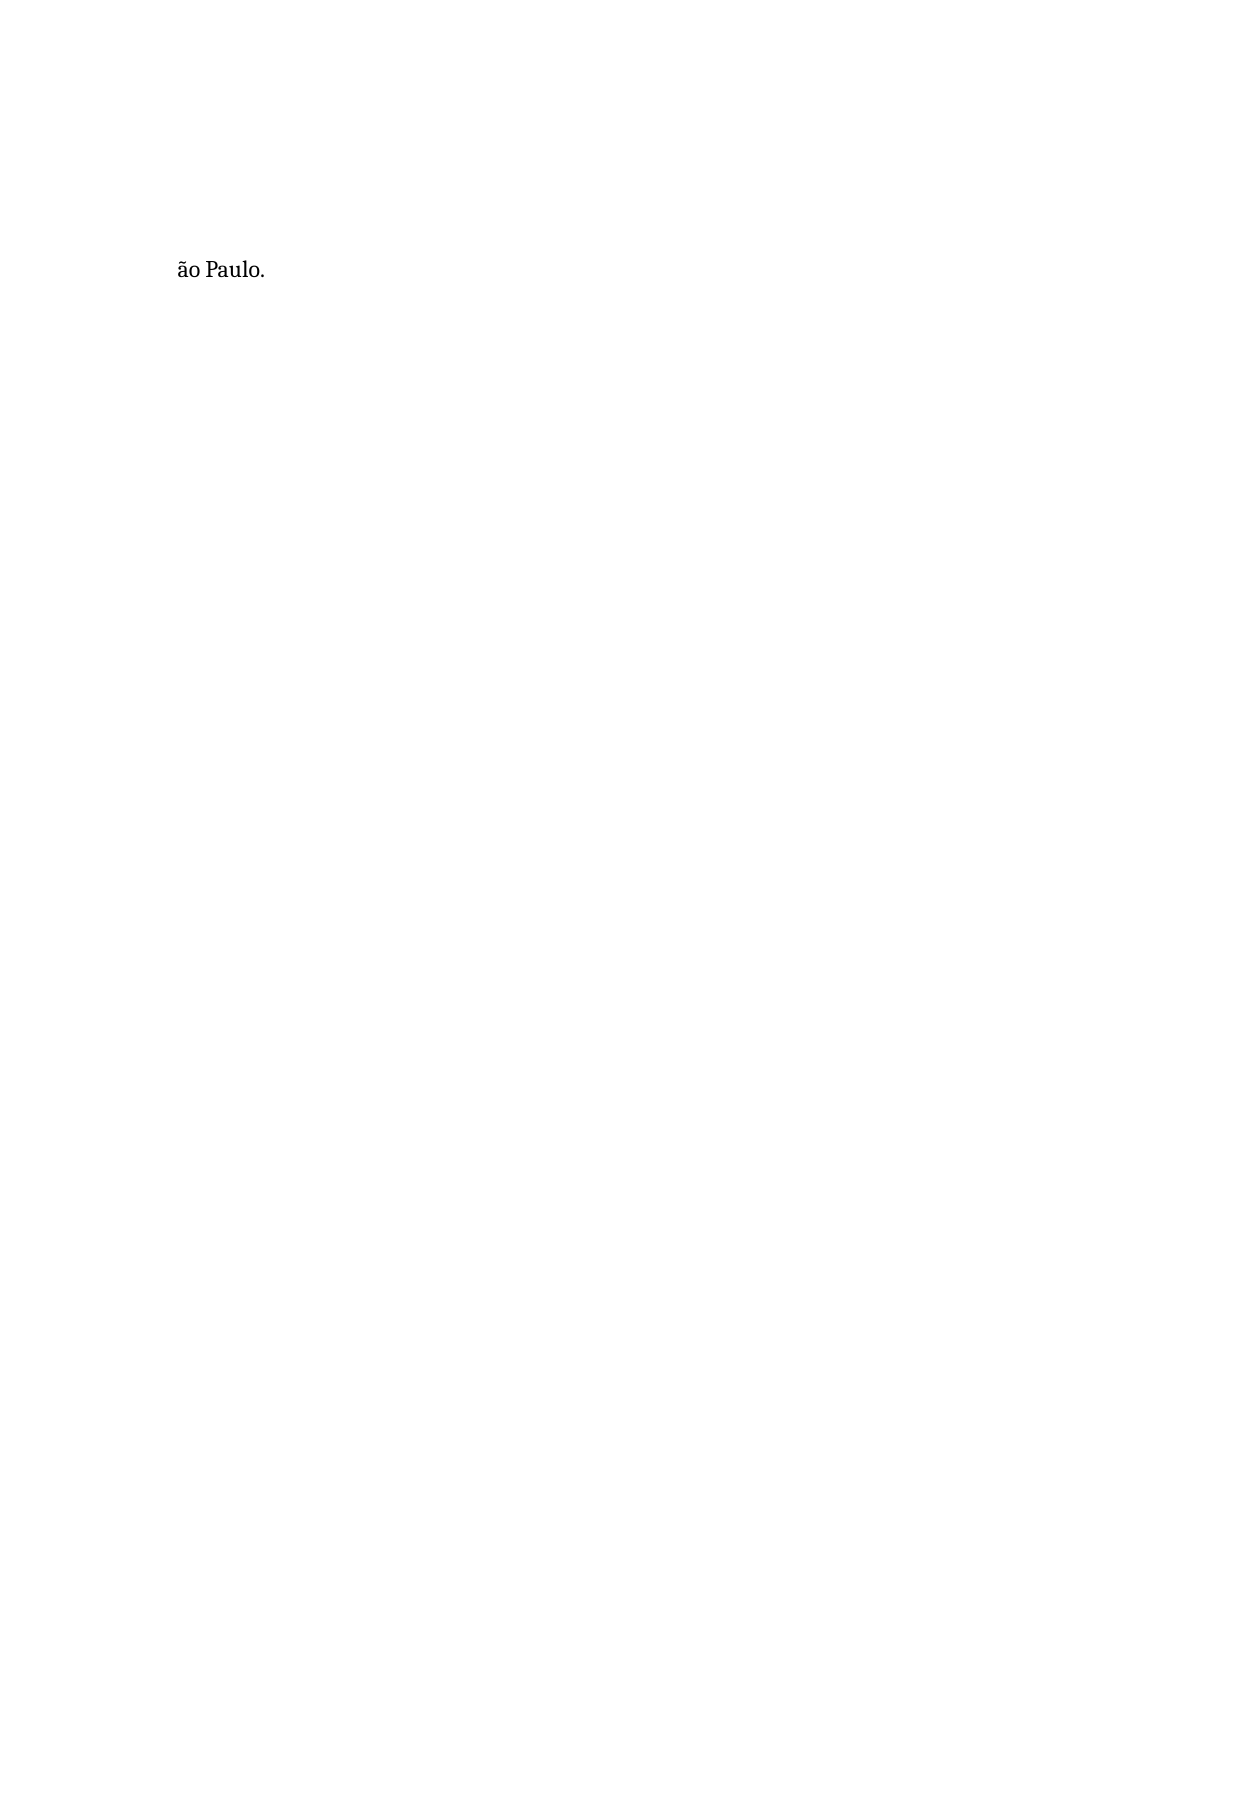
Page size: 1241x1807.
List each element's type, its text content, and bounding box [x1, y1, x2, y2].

text ão Paulo. [177, 255, 1069, 283]
